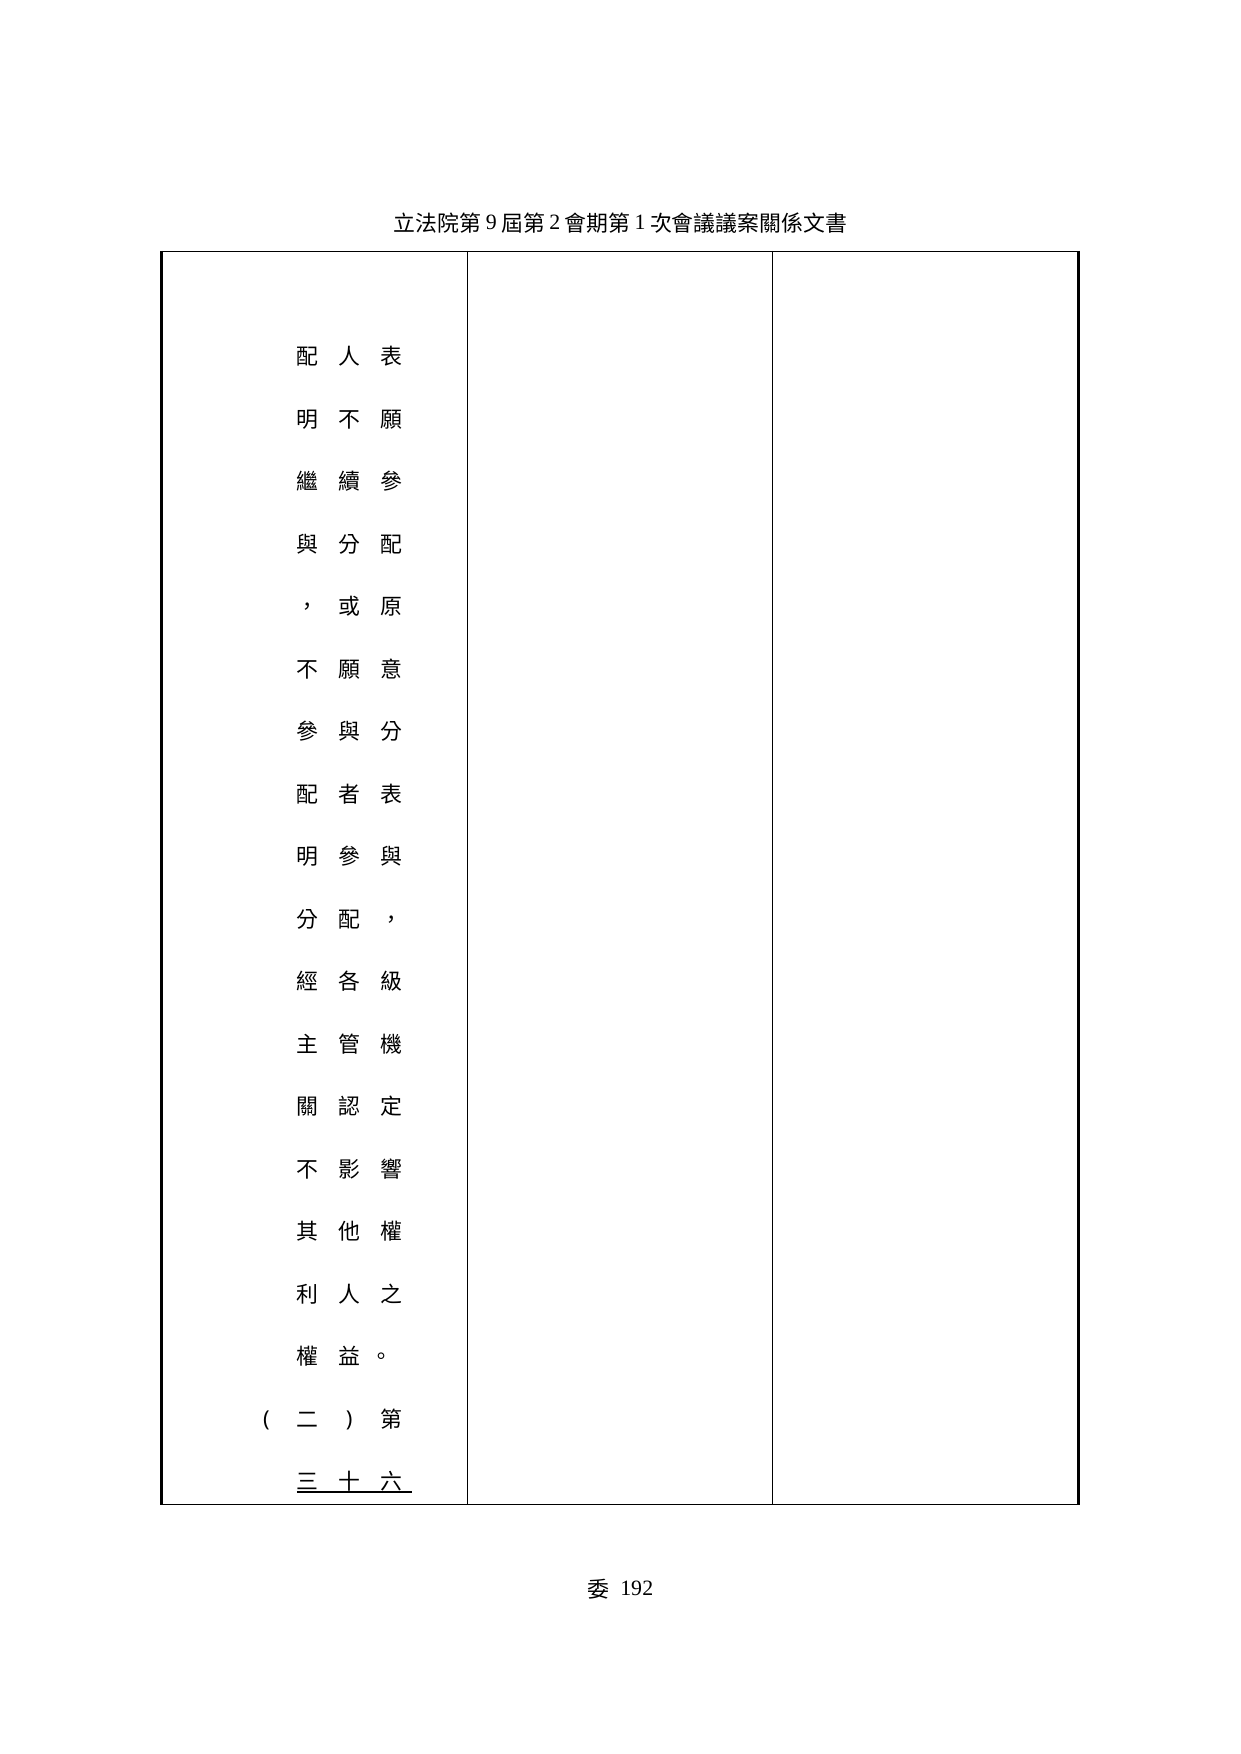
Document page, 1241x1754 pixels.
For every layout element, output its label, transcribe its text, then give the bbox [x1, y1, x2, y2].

table_cell [773, 252, 1077, 1504]
table_cell 配人表明不願繼續參與分配，或原不願意參與分配者表明參與分配，經各級主管機關認定不影響其他權利人之權益。 (二)第三十六 [163, 252, 467, 1504]
table_cell [468, 252, 772, 1504]
